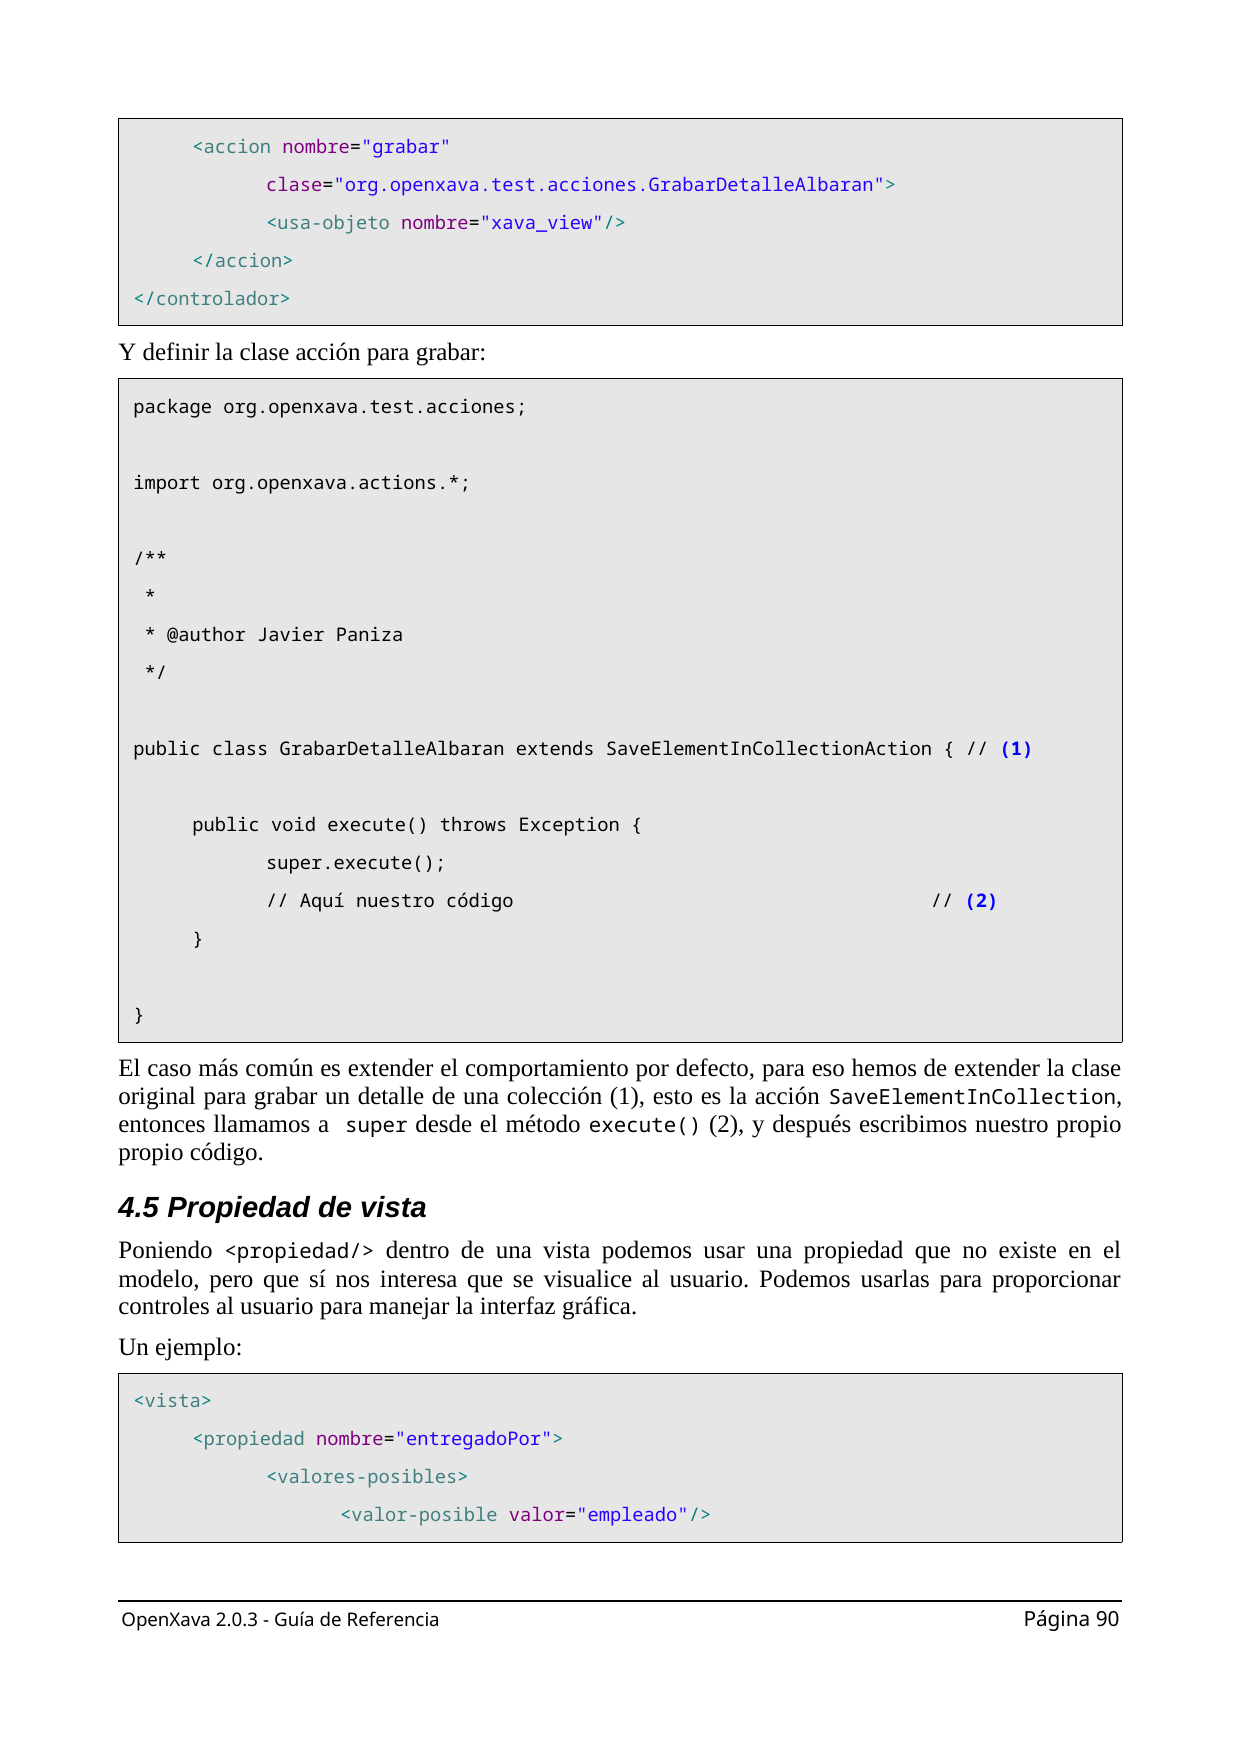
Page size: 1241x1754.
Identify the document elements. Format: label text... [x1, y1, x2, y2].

text <propiedad nombre="entregadoPor"> [119, 1411, 1122, 1449]
text } [119, 987, 1122, 1042]
text // Aquí nuestro código // (2) [119, 872, 1122, 911]
text Un ejemplo: [118, 1333, 1122, 1360]
text </accion> [119, 232, 1122, 270]
text super.execute(); [119, 834, 1122, 872]
text <valores-posibles> [119, 1449, 1122, 1487]
text Y definir la clase acción para grabar: [118, 338, 1122, 366]
text Poniendo <propiedad/> dentro de una vista podemos usar una propiedad que no existe en el modelo, pero que sí nos interesa que se visualice al usuario. Podemos usarlas para proporcionar controles al usuario para manejar la interfaz gráfica. [118, 1236, 1122, 1320]
text package org.openxava.test.acciones; [119, 379, 1122, 416]
subtitle Propiedad de vista [118, 1191, 1122, 1224]
text <vista> [119, 1374, 1122, 1411]
text El caso más común es extender el comportamiento por defecto, para eso hemos de extender la clase original para grabar un detalle de una colección (1), esto es la acción SaveElementInCollection, entonces llamamos a super desde el método execute() (2), y después escribimos nuestro propio propio código. [118, 1054, 1122, 1166]
text <usa-objeto nombre="xava_view"/> [119, 194, 1122, 232]
text public class GrabarDetalleAlbaran extends SaveElementInCollectionAction { // (1) [119, 720, 1122, 758]
text */ [119, 644, 1122, 682]
text * @author Javier Paniza [119, 606, 1122, 644]
text clase="org.openxava.test.acciones.GrabarDetalleAlbaran"> [119, 156, 1122, 194]
text * [119, 568, 1122, 606]
text import org.openxava.actions.*; [119, 454, 1122, 492]
text <valor-posible valor="empleado"/> [119, 1487, 1122, 1542]
text } [119, 911, 1122, 948]
text <accion nombre="grabar" [119, 119, 1122, 156]
text /** [119, 530, 1122, 568]
text </controlador> [119, 270, 1122, 325]
text public void execute() throws Exception { [119, 796, 1122, 834]
